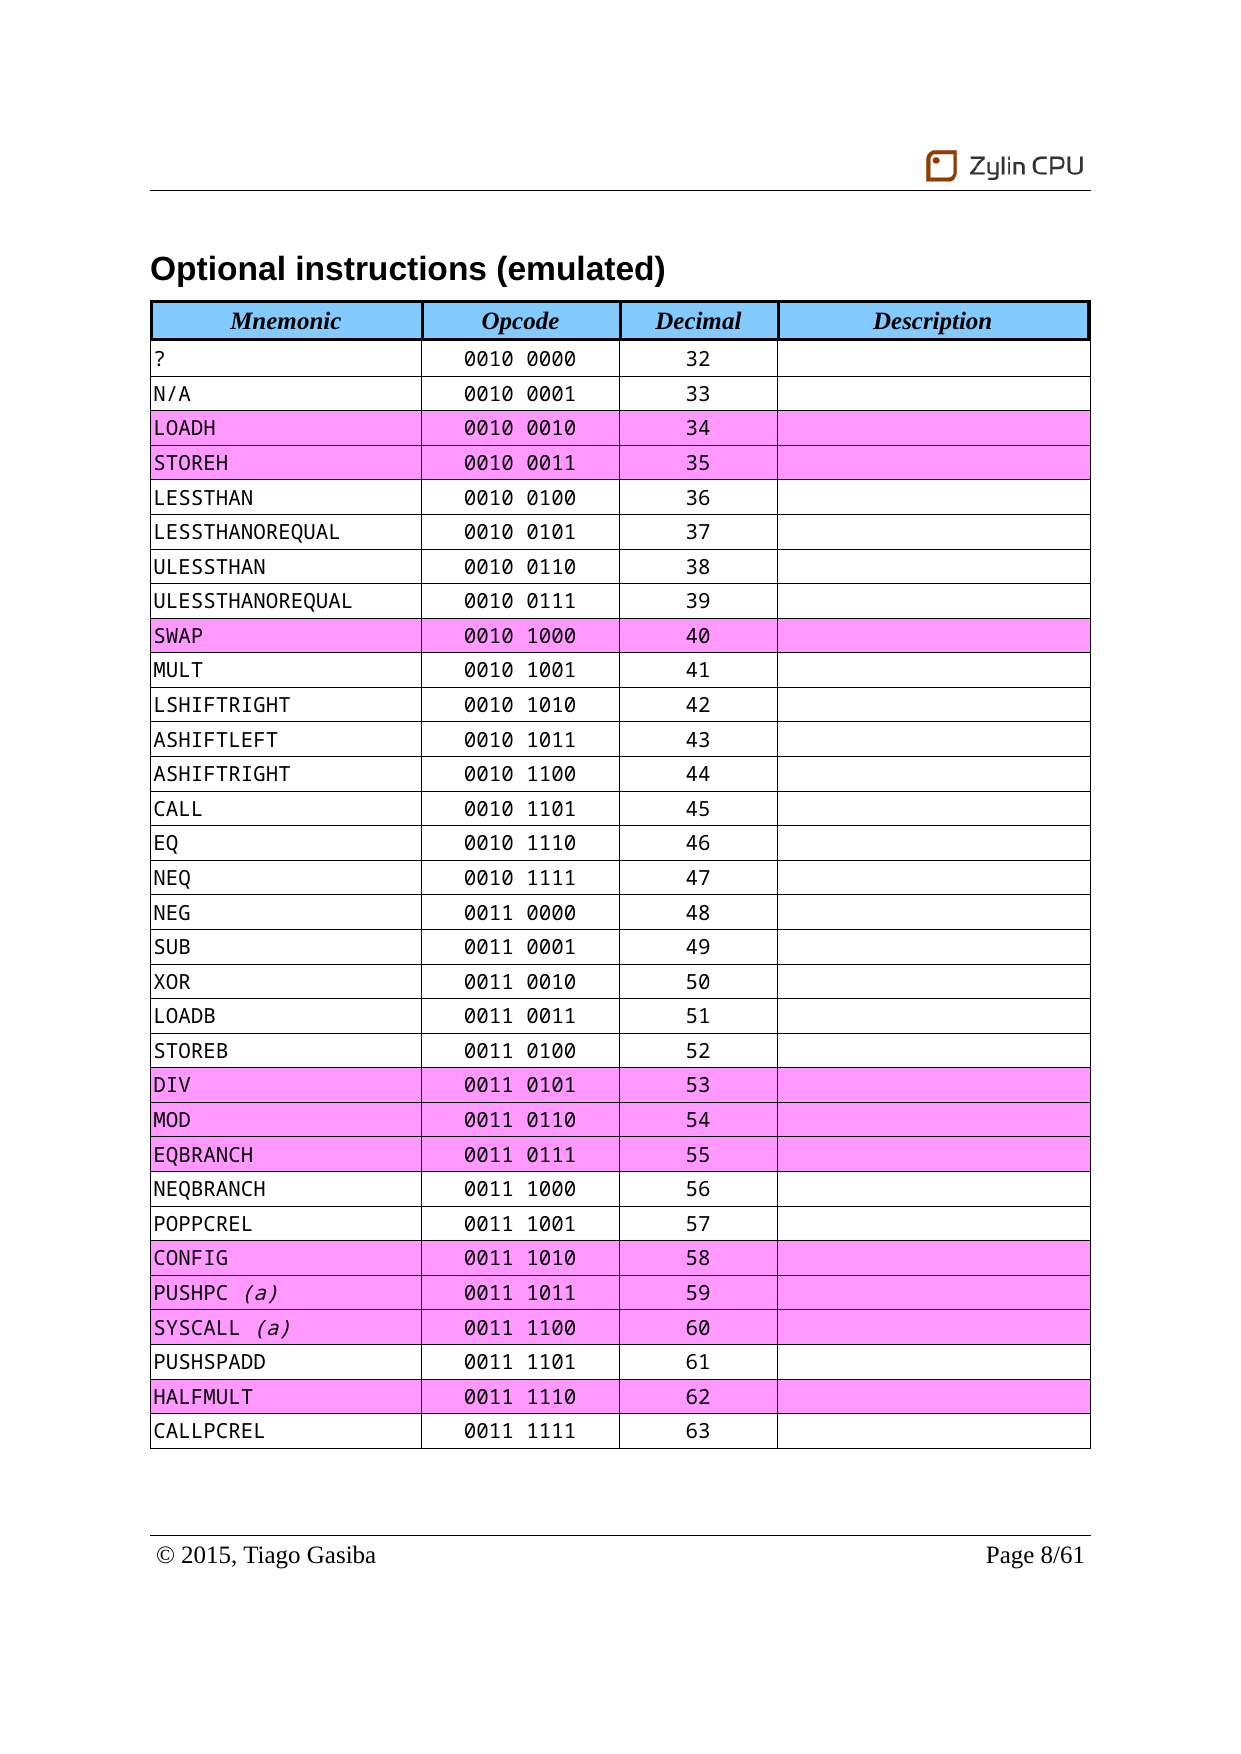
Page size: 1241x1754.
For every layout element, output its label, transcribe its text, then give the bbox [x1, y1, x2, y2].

table_cell 34 [620, 411, 777, 445]
table_cell [778, 1034, 1090, 1067]
table_cell 42 [620, 688, 777, 721]
table_cell [778, 688, 1090, 721]
table_cell SYSCALL (a) [151, 1310, 421, 1344]
table_cell [778, 965, 1090, 998]
table_cell 52 [620, 1034, 777, 1067]
table_cell 0011 1110 [422, 1380, 619, 1413]
table_cell 63 [620, 1414, 777, 1448]
table_cell 0011 1010 [422, 1241, 619, 1275]
table_cell 0011 0101 [422, 1068, 619, 1102]
table_cell 0011 1100 [422, 1310, 619, 1344]
table_cell LOADH [151, 411, 421, 445]
table_cell CALLPCREL [151, 1414, 421, 1448]
table_cell 0010 0001 [422, 377, 619, 410]
table_header Opcode [424, 303, 619, 338]
table_cell 50 [620, 965, 777, 998]
table_cell 0010 0010 [422, 411, 619, 445]
table_cell [778, 722, 1090, 756]
table_cell 0010 0000 [422, 341, 619, 376]
table_cell [778, 757, 1090, 791]
table_cell 0010 0101 [422, 515, 619, 549]
table_cell MOD [151, 1103, 421, 1136]
table_cell 0010 0110 [422, 550, 619, 583]
subtitle Optional instructions (emulated) [150, 249, 1091, 288]
table_cell EQBRANCH [151, 1137, 421, 1171]
table_cell [778, 1310, 1090, 1344]
table_cell 49 [620, 930, 777, 964]
table_cell [778, 1137, 1090, 1171]
table_cell CONFIG [151, 1241, 421, 1275]
table_cell [778, 1172, 1090, 1206]
table_cell PUSHSPADD [151, 1345, 421, 1379]
table_cell ULESSTHAN [151, 550, 421, 583]
table_cell ULESSTHANOREQUAL [151, 584, 421, 618]
table_cell 0011 0011 [422, 999, 619, 1033]
table_cell NEG [151, 895, 421, 929]
table_cell [778, 584, 1090, 618]
table_cell 55 [620, 1137, 777, 1171]
table_cell 48 [620, 895, 777, 929]
table_cell [778, 999, 1090, 1033]
table_cell 0011 1000 [422, 1172, 619, 1206]
table_cell [778, 1345, 1090, 1379]
table_cell [778, 895, 1090, 929]
table_cell 40 [620, 619, 777, 652]
table_cell 32 [620, 341, 777, 376]
table_cell 58 [620, 1241, 777, 1275]
table_cell [778, 1068, 1090, 1102]
table_cell [778, 550, 1090, 583]
table_cell PUSHPC (a) [151, 1276, 421, 1309]
table_cell MULT [151, 653, 421, 687]
table_cell 0010 1101 [422, 792, 619, 825]
table_cell [778, 653, 1090, 687]
table_cell ASHIFTRIGHT [151, 757, 421, 791]
table_cell DIV [151, 1068, 421, 1102]
table_cell [778, 826, 1090, 860]
table_cell 0010 1110 [422, 826, 619, 860]
table_cell ASHIFTLEFT [151, 722, 421, 756]
table_cell [778, 1380, 1090, 1413]
table_cell 51 [620, 999, 777, 1033]
table_cell [778, 377, 1090, 410]
table_cell 0011 1101 [422, 1345, 619, 1379]
table_cell SUB [151, 930, 421, 964]
table_cell 60 [620, 1310, 777, 1344]
table_cell 44 [620, 757, 777, 791]
table_cell 0010 1100 [422, 757, 619, 791]
table_cell [778, 861, 1090, 894]
table_cell 0011 0010 [422, 965, 619, 998]
table_cell 57 [620, 1207, 777, 1240]
table_cell 0011 0110 [422, 1103, 619, 1136]
table_cell [778, 1103, 1090, 1136]
table_cell [778, 792, 1090, 825]
table_cell 0010 1011 [422, 722, 619, 756]
table_cell LESSTHAN [151, 480, 421, 514]
table_cell LESSTHANOREQUAL [151, 515, 421, 549]
table_cell 0011 1001 [422, 1207, 619, 1240]
table_cell CALL [151, 792, 421, 825]
table_cell 0011 0001 [422, 930, 619, 964]
table_cell NEQ [151, 861, 421, 894]
table_cell [778, 930, 1090, 964]
table_cell HALFMULT [151, 1380, 421, 1413]
table_cell [778, 411, 1090, 445]
table_cell 0010 1001 [422, 653, 619, 687]
table_cell 36 [620, 480, 777, 514]
table_cell 62 [620, 1380, 777, 1413]
table_cell 0010 1111 [422, 861, 619, 894]
table_header Mnemonic [153, 303, 421, 338]
table_cell POPPCREL [151, 1207, 421, 1240]
table_cell SWAP [151, 619, 421, 652]
table_cell 56 [620, 1172, 777, 1206]
table_cell NEQBRANCH [151, 1172, 421, 1206]
table_cell 33 [620, 377, 777, 410]
table_cell 35 [620, 446, 777, 479]
table_cell 0011 0111 [422, 1137, 619, 1171]
table_cell [778, 1414, 1090, 1448]
table_cell 47 [620, 861, 777, 894]
table_header Decimal [622, 303, 777, 338]
picture [922, 148, 1151, 185]
table_cell 53 [620, 1068, 777, 1102]
table_cell XOR [151, 965, 421, 998]
table_cell 39 [620, 584, 777, 618]
table_cell [778, 1276, 1090, 1309]
table_header Description [780, 303, 1087, 338]
table_cell 0011 0000 [422, 895, 619, 929]
table_cell [778, 1207, 1090, 1240]
table_cell [778, 619, 1090, 652]
table_cell 0011 1011 [422, 1276, 619, 1309]
table_cell 59 [620, 1276, 777, 1309]
table_cell STOREB [151, 1034, 421, 1067]
table_cell 38 [620, 550, 777, 583]
table_cell 0010 1010 [422, 688, 619, 721]
table_cell 0011 0100 [422, 1034, 619, 1067]
table_cell STOREH [151, 446, 421, 479]
table_cell N/A [151, 377, 421, 410]
table_cell 54 [620, 1103, 777, 1136]
table_cell ? [151, 341, 421, 376]
table_cell [778, 480, 1090, 514]
table_cell [778, 341, 1090, 376]
table_cell 46 [620, 826, 777, 860]
table_cell 0010 0011 [422, 446, 619, 479]
table_cell 0010 1000 [422, 619, 619, 652]
table_cell 0011 1111 [422, 1414, 619, 1448]
table_cell 61 [620, 1345, 777, 1379]
table_cell 45 [620, 792, 777, 825]
table_cell EQ [151, 826, 421, 860]
table_cell LSHIFTRIGHT [151, 688, 421, 721]
table_cell 43 [620, 722, 777, 756]
table_cell 0010 0111 [422, 584, 619, 618]
table_cell [778, 446, 1090, 479]
table_cell 41 [620, 653, 777, 687]
table_cell LOADB [151, 999, 421, 1033]
table_cell [778, 515, 1090, 549]
table_cell [778, 1241, 1090, 1275]
table_cell 0010 0100 [422, 480, 619, 514]
table_cell 37 [620, 515, 777, 549]
